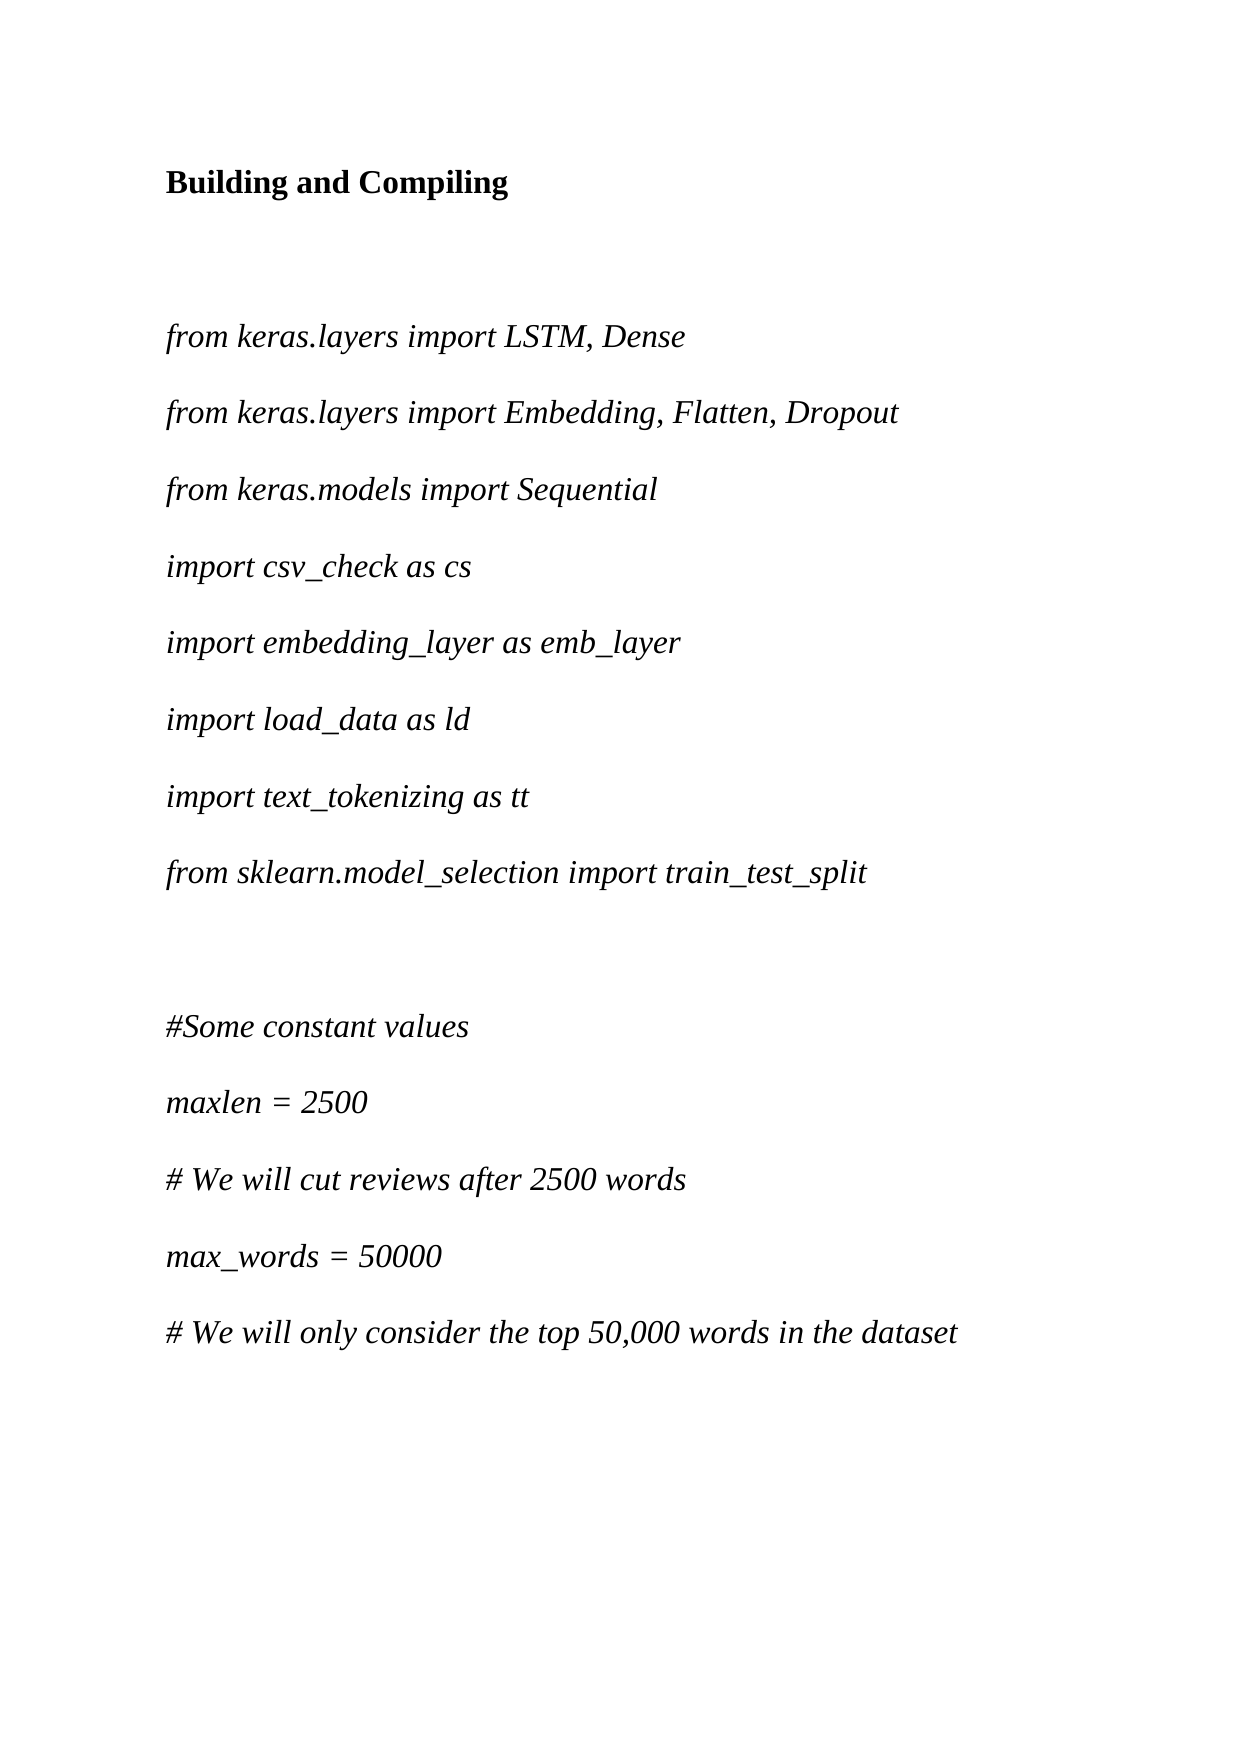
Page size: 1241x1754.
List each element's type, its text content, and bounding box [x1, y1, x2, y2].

text max_words = 50000 [166, 1236, 1065, 1274]
text # We will cut reviews after 2500 words [166, 1159, 1065, 1197]
text # We will only consider the top 50,000 words in the dataset [166, 1312, 1065, 1351]
text from keras.layers import Embedding, Flatten, Dropout [166, 392, 1065, 431]
list Building and Compiling [166, 162, 1065, 201]
text #Some constant values [166, 1006, 1065, 1044]
text import text_tokenizing as tt [166, 776, 1065, 814]
text from sklearn.model_selection import train_test_split [166, 852, 1065, 891]
text maxlen = 2500 [166, 1082, 1065, 1121]
text from keras.models import Sequential [166, 469, 1065, 507]
text from keras.layers import LSTM, Dense [166, 316, 1065, 354]
text import load_data as ld [166, 699, 1065, 737]
text import csv_check as cs [166, 546, 1065, 584]
text import embedding_layer as emb_layer [166, 622, 1065, 661]
